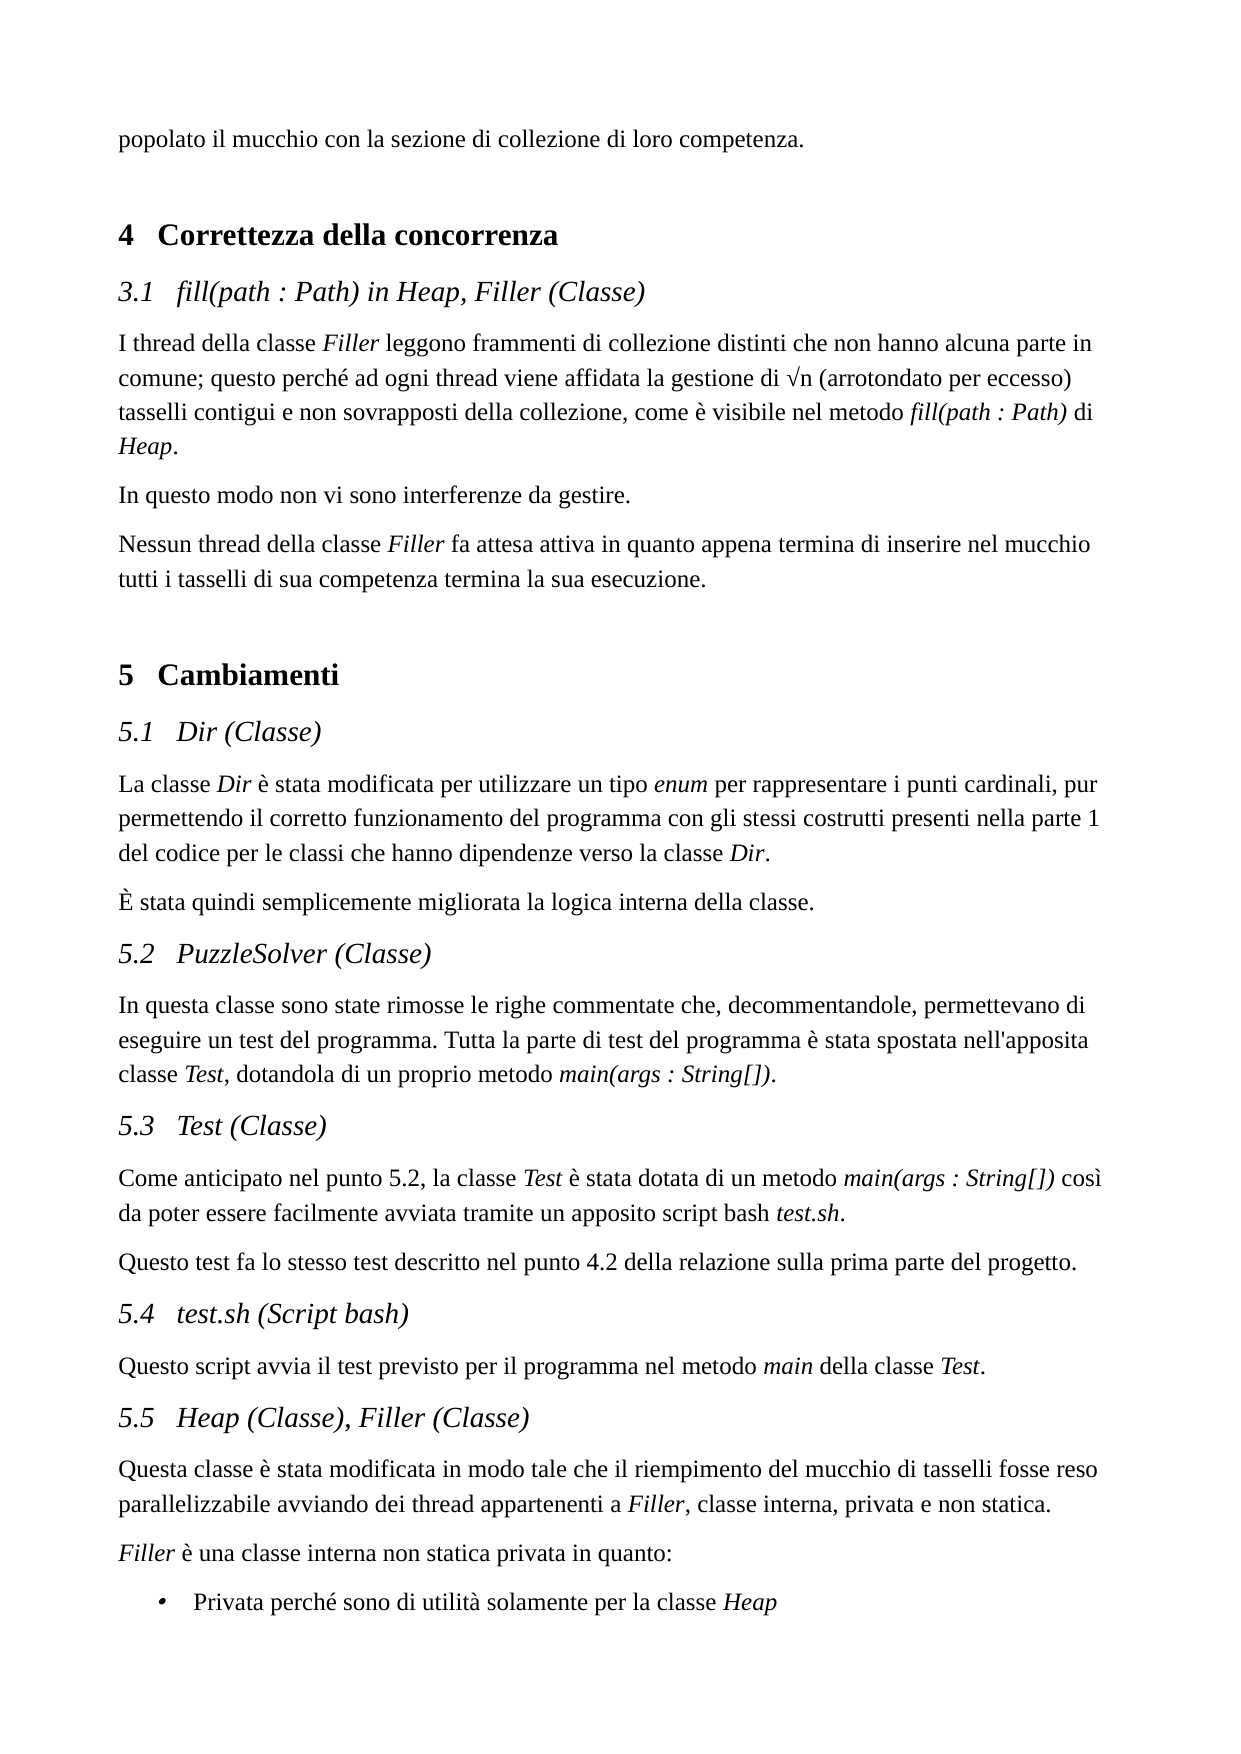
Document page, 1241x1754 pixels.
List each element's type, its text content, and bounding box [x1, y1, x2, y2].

text 5.1 Dir (Classe) [118, 714, 1122, 747]
text Questo script avvia il test previsto per il programma nel metodo main della classe Test. [118, 1351, 1122, 1379]
text Come anticipato nel punto 5.2, la classe Test è stata dotata di un metodo main(args : String[]) così da poter essere facilmente avviata tramite un apposito script bash test.sh. [118, 1163, 1122, 1227]
text In questo modo non vi sono interferenze da gestire. [118, 475, 1122, 509]
text Filler è una classe interna non statica privata in quanto: [118, 1538, 1122, 1567]
text 5.2 PuzzleSolver (Classe) [118, 936, 1122, 969]
text 5 Cambiamenti [118, 656, 1122, 692]
text Nessun thread della classe Filler fa attesa attiva in quanto appena termina di inserire nel mucchio tutti i tasselli di sua competenza termina la sua esecuzione. [118, 524, 1122, 592]
text popolato il mucchio con la sezione di collezione di loro competenza. [118, 118, 1122, 152]
text La classe Dir è stata modificata per utilizzare un tipo enum per rappresentare i punti cardinali, pur permettendo il corretto funzionamento del programma con gli stessi costrutti presenti nella parte 1 del codice per le classi che hanno dipendenze verso la classe Dir. [118, 769, 1122, 866]
text 4 Correttezza della concorrenza [118, 216, 1122, 252]
text 5.5 Heap (Classe), Filler (Classe) [118, 1400, 1122, 1433]
text 5.3 Test (Classe) [118, 1108, 1122, 1142]
text È stata quindi semplicemente migliorata la logica interna della classe. [118, 887, 1122, 915]
text I thread della classe Filler leggono frammenti di collezione distinti che non hanno alcuna parte in comune; questo perché ad ogni thread viene affidata la gestione di √n (arrotondato per eccesso) tasselli contigui e non sovrapposti della collezione, come è visibile nel metodo fill(path : Path) di Heap. [118, 323, 1122, 460]
text Questa classe è stata modificata in modo tale che il riempimento del mucchio di tasselli fosse reso parallelizzabile avviando dei thread appartenenti a Filler, classe interna, privata e non statica. [118, 1454, 1122, 1518]
text 5.4 test.sh (Script bash) [118, 1296, 1122, 1329]
text In questa classe sono state rimosse le righe commentate che, decommentandole, permettevano di eseguire un test del programma. Tutta la parte di test del programma è stata spostata nell'apposita classe Test, dotandola di un proprio metodo main(args : String[]). [118, 991, 1122, 1088]
text 3.1 fill(path : Path) in Heap, Filler (Classe) [118, 274, 1122, 308]
text Questo test fa lo stesso test descritto nel punto 4.2 della relazione sulla prima parte del progetto. [118, 1247, 1122, 1276]
list Privata perché sono di utilità solamente per la classe Heap [156, 1587, 1122, 1616]
